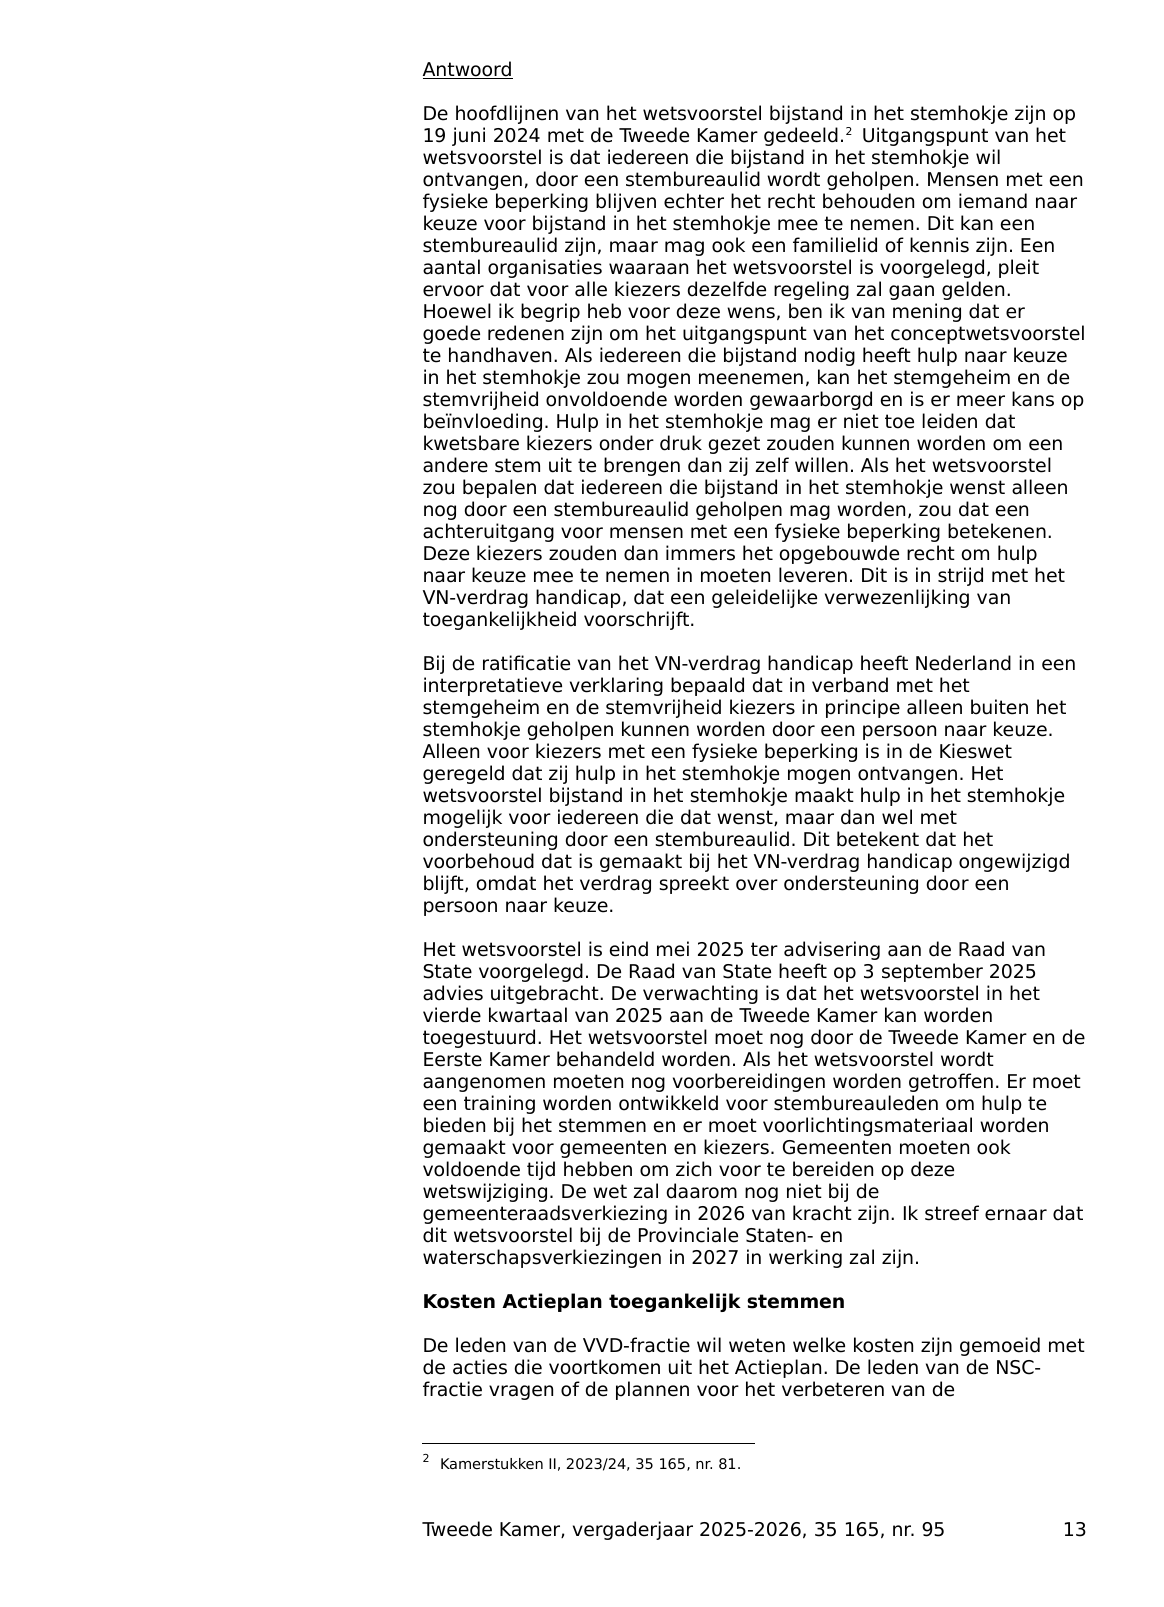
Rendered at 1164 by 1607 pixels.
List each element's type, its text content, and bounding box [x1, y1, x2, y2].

text De hoofdlijnen van het wetsvoorstel bijstand in het stemhokje zijn op 19 juni 2024 met de Tweede Kamer gedeeld. Uitgangspunt van het wetsvoorstel is dat iedereen die bijstand in het stemhokje wil ontvangen, door een stembureaulid wordt geholpen. Mensen met een fysieke beperking blijven echter het recht behouden om iemand naar keuze voor bijstand in het stemhokje mee te nemen. Dit kan een stembureaulid zijn, maar mag ook een familielid of kennis zijn. Een aantal organisaties waaraan het wetsvoorstel is voorgelegd, pleit ervoor dat voor alle kiezers dezelfde regeling zal gaan gelden. Hoewel ik begrip heb voor deze wens, ben ik van mening dat er goede redenen zijn om het uitgangspunt van het conceptwetsvoorstel te handhaven. Als iedereen die bijstand nodig heeft hulp naar keuze in het stemhokje zou mogen meenemen, kan het stemgeheim en de stemvrijheid onvoldoende worden gewaarborgd en is er meer kans op beïnvloeding. Hulp in het stemhokje mag er niet toe leiden dat kwetsbare kiezers onder druk gezet zouden kunnen worden om een andere stem uit te brengen dan zij zelf willen. Als het wetsvoorstel zou bepalen dat iedereen die bijstand in het stemhokje wenst alleen nog door een stembureaulid geholpen mag worden, zou dat een achteruitgang voor mensen met een fysieke beperking betekenen. Deze kiezers zouden dan immers het opgebouwde recht om hulp naar keuze mee te nemen in moeten leveren. Dit is in strijd met het VN-verdrag handicap, dat een geleidelijke verwezenlijking van toegankelijkheid voorschrijft. [422, 103, 1087, 631]
text Het wetsvoorstel is eind mei 2025 ter advisering aan de Raad van State voorgelegd. De Raad van State heeft op 3 september 2025 advies uitgebracht. De verwachting is dat het wetsvoorstel in het vierde kwartaal van 2025 aan de Tweede Kamer kan worden toegestuurd. Het wetsvoorstel moet nog door de Tweede Kamer en de Eerste Kamer behandeld worden. Als het wetsvoorstel wordt aangenomen moeten nog voorbereidingen worden getroffen. Er moet een training worden ontwikkeld voor stembureauleden om hulp te bieden bij het stemmen en er moet voorlichtingsmateriaal worden gemaakt voor gemeenten en kiezers. Gemeenten moeten ook voldoende tijd hebben om zich voor te bereiden op deze wetswijziging. De wet zal daarom nog niet bij de gemeenteraadsverkiezing in 2026 van kracht zijn. Ik streef ernaar dat dit wetsvoorstel bij de Provinciale Staten- en waterschapsverkiezingen in 2027 in werking zal zijn. [422, 939, 1087, 1268]
subtitle Antwoord [422, 59, 1087, 81]
text Kamerstukken II, 2023/24, 35 165, nr. 81. [422, 1452, 1087, 1474]
text Bij de ratificatie van het VN-verdrag handicap heeft Nederland in een interpretatieve verklaring bepaald dat in verband met het stemgeheim en de stemvrijheid kiezers in principe alleen buiten het stemhokje geholpen kunnen worden door een persoon naar keuze. Alleen voor kiezers met een fysieke beperking is in de Kieswet geregeld dat zij hulp in het stemhokje mogen ontvangen. Het wetsvoorstel bijstand in het stemhokje maakt hulp in het stemhokje mogelijk voor iedereen die dat wenst, maar dan wel met ondersteuning door een stembureaulid. Dit betekent dat het voorbehoud dat is gemaakt bij het VN-verdrag handicap ongewijzigd blijft, omdat het verdrag spreekt over ondersteuning door een persoon naar keuze. [422, 653, 1087, 917]
text De leden van de VVD-fractie wil weten welke kosten zijn gemoeid met de acties die voortkomen uit het Actieplan. De leden van de NSC-fractie vragen of de plannen voor het verbeteren van de [422, 1335, 1087, 1401]
subtitle Kosten Actieplan toegankelijk stemmen [422, 1291, 1087, 1313]
